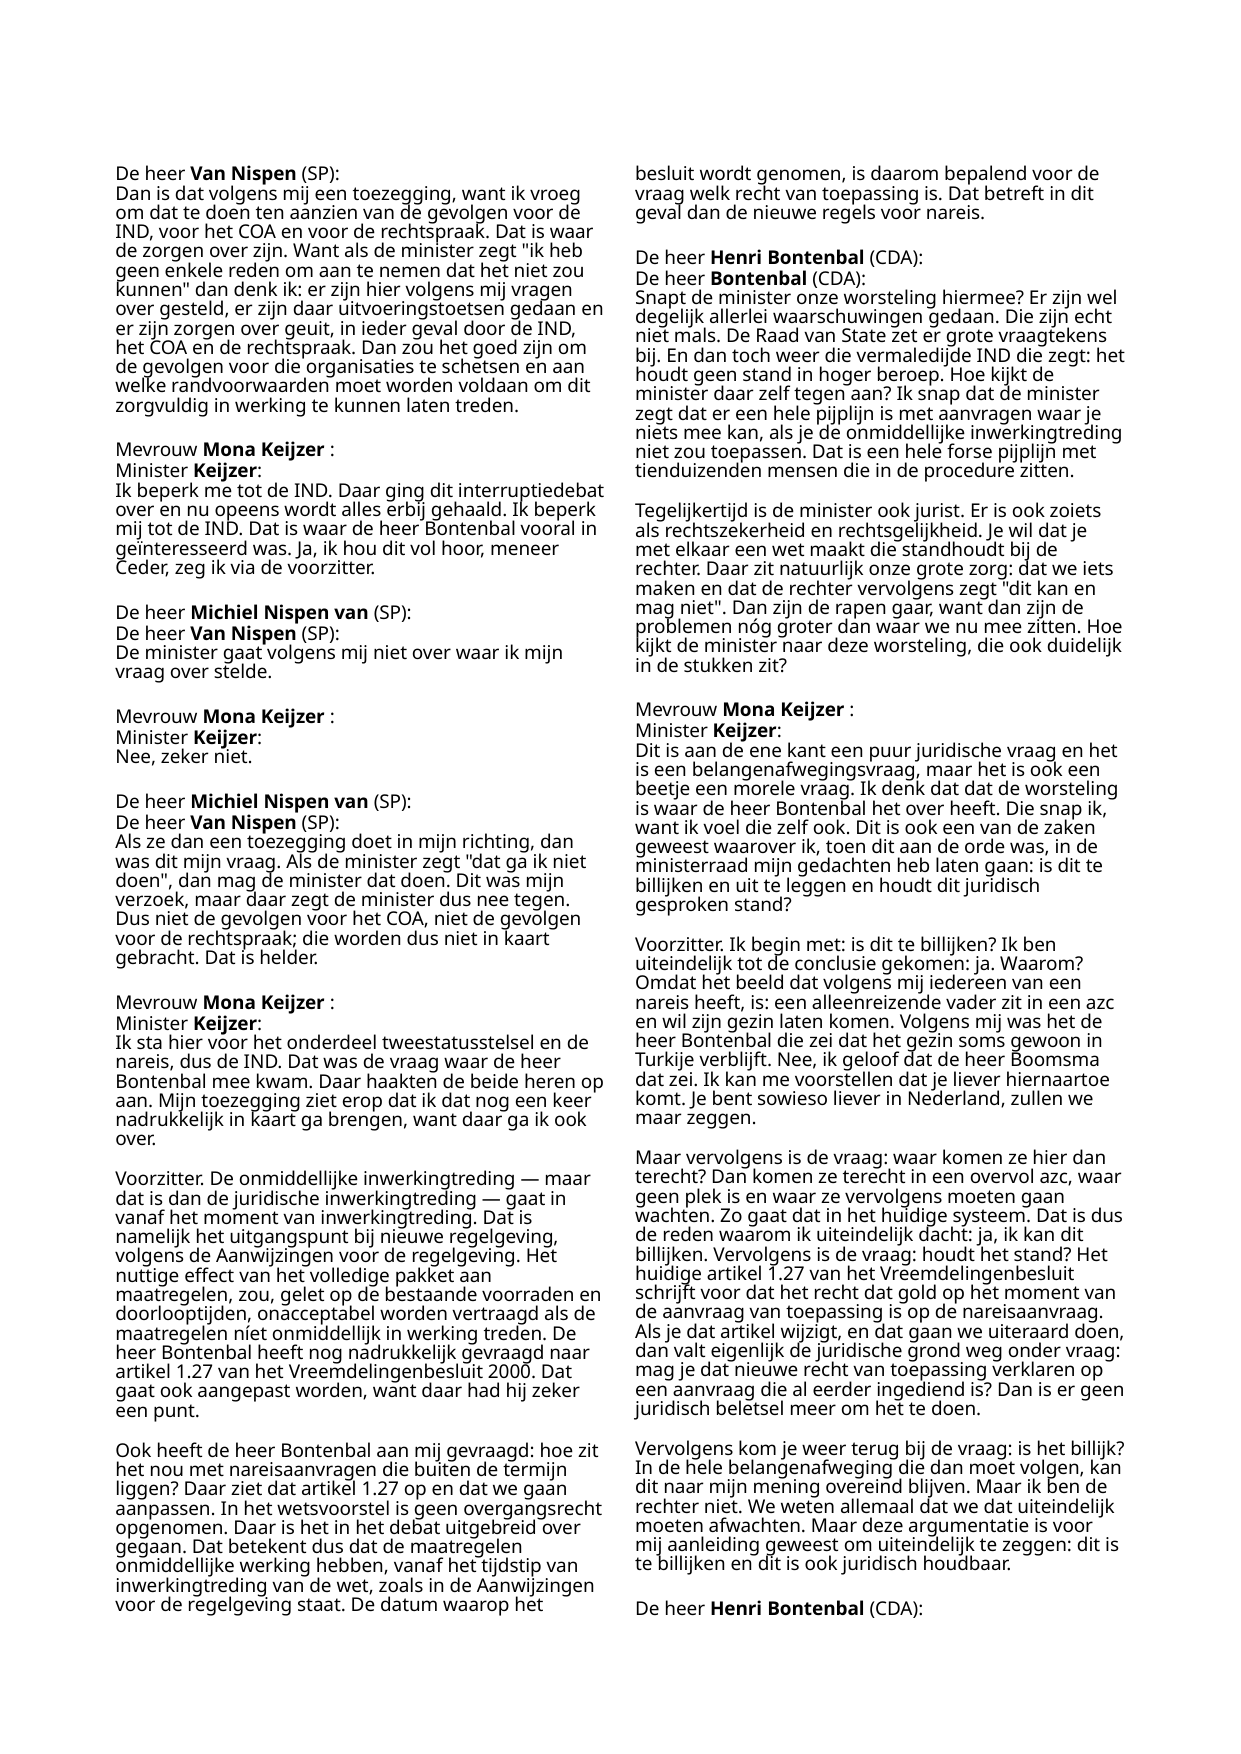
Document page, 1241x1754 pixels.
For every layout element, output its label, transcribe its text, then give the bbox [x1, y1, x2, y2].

text Voorzitter. Ik begin met: is dit te billijken? Ik ben uiteindelijk tot de conclusie gekomen: ja. Waarom? Omdat het beeld dat volgens mij iedereen van een nareis heeft, is: een alleenreizende vader zit in een azc en wil zijn gezin laten komen. Volgens mij was het de heer Bontenbal die zei dat het gezin soms gewoon in Turkije verblijft. Nee, ik geloof dat de heer Boomsma dat zei. Ik kan me voorstellen dat je liever hiernaartoe komt. Je bent sowieso liever in Nederland, zullen we maar zeggen. [635, 936, 1125, 1128]
text Vervolgens kom je weer terug bij de vraag: is het billijk? In de hele belangenafweging die dan moet volgen, kan dit naar mijn mening overeind blijven. Maar ik ben de rechter niet. We weten allemaal dat we dat uiteindelijk moeten afwachten. Maar deze argumentatie is voor mij aanleiding geweest om uiteindelijk te zeggen: dit is te billijken en dit is ook juridisch houdbaar. [635, 1440, 1125, 1575]
text De heer Michiel Nispen van (SP): [115, 599, 605, 624]
text Ik sta hier voor het onderdeel tweestatusstelsel en de nareis, dus de IND. Dat was de vraag waar de heer Bontenbal mee kwam. Daar haakten de beide heren op aan. Mijn toezegging ziet erop dat ik dat nog een keer nadrukkelijk in kaart ga brengen, want daar ga ik ook over. [115, 1034, 605, 1150]
text Maar vervolgens is de vraag: waar komen ze hier dan terecht? Dan komen ze terecht in een overvol azc, waar geen plek is en waar ze vervolgens moeten gaan wachten. Zo gaat dat in het huidige systeem. Dat is dus de reden waarom ik uiteindelijk dacht: ja, ik kan dit billijken. Vervolgens is de vraag: houdt het stand? Het huidige artikel 1.27 van het Vreemdelingenbesluit schrijft voor dat het recht dat gold op het moment van de aanvraag van toepassing is op de nareisaanvraag. Als je dat artikel wijzigt, en dat gaan we uiteraard doen, dan valt eigenlijk de juridische grond weg onder vraag: mag je dat nieuwe recht van toepassing verklaren op een aanvraag die al eerder ingediend is? Dan is er geen juridisch beletsel meer om het te doen. [635, 1149, 1125, 1419]
text De heer Van Nispen (SP): [115, 624, 605, 644]
text Dan is dat volgens mij een toezegging, want ik vroeg om dat te doen ten aanzien van de gevolgen voor de IND, voor het COA en voor de rechtspraak. Dat is waar de zorgen over zijn. Want als de minister zegt "ik heb geen enkele reden om aan te nemen dat het niet zou kunnen" dan denk ik: er zijn hier volgens mij vragen over gesteld, er zijn daar uitvoeringstoetsen gedaan en er zijn zorgen over geuit, in ieder geval door de IND, het COA en de rechtspraak. Dan zou het goed zijn om de gevolgen voor die organisaties te schetsen en aan welke randvoorwaarden moet worden voldaan om dit zorgvuldig in werking te kunnen laten treden. [115, 184, 605, 416]
text Ook heeft de heer Bontenbal aan mij gevraagd: hoe zit het nou met nareisaanvragen die buiten de termijn liggen? Daar ziet dat artikel 1.27 op en dat we gaan aanpassen. In het wetsvoorstel is geen overgangsrecht opgenomen. Daar is het in het debat uitgebreid over gegaan. Dat betekent dus dat de maatregelen onmiddellijke werking hebben, vanaf het tijdstip van inwerkingtreding van de wet, zoals in de Aanwijzingen voor de regelgeving staat. De datum waarop het [115, 1442, 605, 1615]
text Mevrouw Mona Keijzer : [635, 697, 1125, 722]
text Mevrouw Mona Keijzer : [115, 989, 605, 1015]
text Minister Keijzer: [115, 729, 605, 748]
text De heer Henri Bontenbal (CDA): [635, 244, 1125, 270]
text Dit is aan de ene kant een puur juridische vraag en het is een belangenafwegingsvraag, maar het is ook een beetje een morele vraag. Ik denk dat dat de worsteling is waar de heer Bontenbal het over heeft. Die snap ik, want ik voel die zelf ook. Dit is ook een van de zaken geweest waarover ik, toen dit aan de orde was, in de ministerraad mijn gedachten heb laten gaan: is dit te billijken en uit te leggen en houdt dit juridisch gesproken stand? [635, 742, 1125, 915]
text Minister Keijzer: [115, 1015, 605, 1034]
text Ik beperk me tot de IND. Daar ging dit interruptiedebat over en nu opeens wordt alles erbij gehaald. Ik beperk mij tot de IND. Dat is waar de heer Bontenbal vooral in geïnteresseerd was. Ja, ik hou dit vol hoor, meneer Ceder, zeg ik via de voorzitter. [115, 482, 605, 578]
text Snapt de minister onze worsteling hiermee? Er zijn wel degelijk allerlei waarschuwingen gedaan. Die zijn echt niet mals. De Raad van State zet er grote vraagtekens bij. En dan toch weer die vermaledijde IND die zegt: het houdt geen stand in hoger beroep. Hoe kijkt de minister daar zelf tegen aan? Ik snap dat de minister zegt dat er een hele pijplijn is met aanvragen waar je niets mee kan, als je de onmiddellijke inwerkingtreding niet zou toepassen. Dat is een hele forse pijplijn met tienduizenden mensen die in de procedure zitten. [635, 289, 1125, 482]
text besluit wordt genomen, is daarom bepalend voor de vraag welk recht van toepassing is. Dat betreft in dit geval dan de nieuwe regels voor nareis. [635, 165, 1125, 223]
text De heer Van Nispen (SP): [115, 814, 605, 833]
text De heer Van Nispen (SP): [115, 165, 605, 184]
text Als ze dan een toezegging doet in mijn richting, dan was dit mijn vraag. Als de minister zegt "dat ga ik niet doen", dan mag de minister dat doen. Dit was mijn verzoek, maar daar zegt de minister dus nee tegen. Dus niet de gevolgen voor het COA, niet de gevolgen voor de rechtspraak; die worden dus niet in kaart gebracht. Dat is helder. [115, 833, 605, 968]
text De minister gaat volgens mij niet over waar ik mijn vraag over stelde. [115, 644, 605, 682]
text Nee, zeker niet. [115, 748, 605, 767]
text Mevrouw Mona Keijzer : [115, 437, 605, 462]
text De heer Bontenbal (CDA): [635, 270, 1125, 289]
text Tegelijkertijd is de minister ook jurist. Er is ook zoiets als rechtszekerheid en rechtsgelijkheid. Je wil dat je met elkaar een wet maakt die standhoudt bij de rechter. Daar zit natuurlijk onze grote zorg: dat we iets maken en dat de rechter vervolgens zegt "dit kan en mag niet". Dan zijn de rapen gaar, want dan zijn de problemen nóg groter dan waar we nu mee zitten. Hoe kijkt de minister naar deze worsteling, die ook duidelijk in de stukken zit? [635, 502, 1125, 676]
text Minister Keijzer: [635, 722, 1125, 742]
text De heer Henri Bontenbal (CDA): [635, 1596, 1125, 1621]
text De heer Michiel Nispen van (SP): [115, 788, 605, 814]
text Mevrouw Mona Keijzer : [115, 703, 605, 729]
text Minister Keijzer: [115, 462, 605, 482]
text Voorzitter. De onmiddellijke inwerkingtreding — maar dat is dan de juridische inwerkingtreding — gaat in vanaf het moment van inwerkingtreding. Dat is namelijk het uitgangspunt bij nieuwe regelgeving, volgens de Aanwijzingen voor de regelgeving. Het nuttige effect van het volledige pakket aan maatregelen, zou, gelet op de bestaande voorraden en doorlooptijden, onacceptabel worden vertraagd als de maatregelen níet onmiddellijk in werking treden. De heer Bontenbal heeft nog nadrukkelijk gevraagd naar artikel 1.27 van het Vreemdelingenbesluit 2000. Dat gaat ook aangepast worden, want daar had hij zeker een punt. [115, 1170, 605, 1421]
